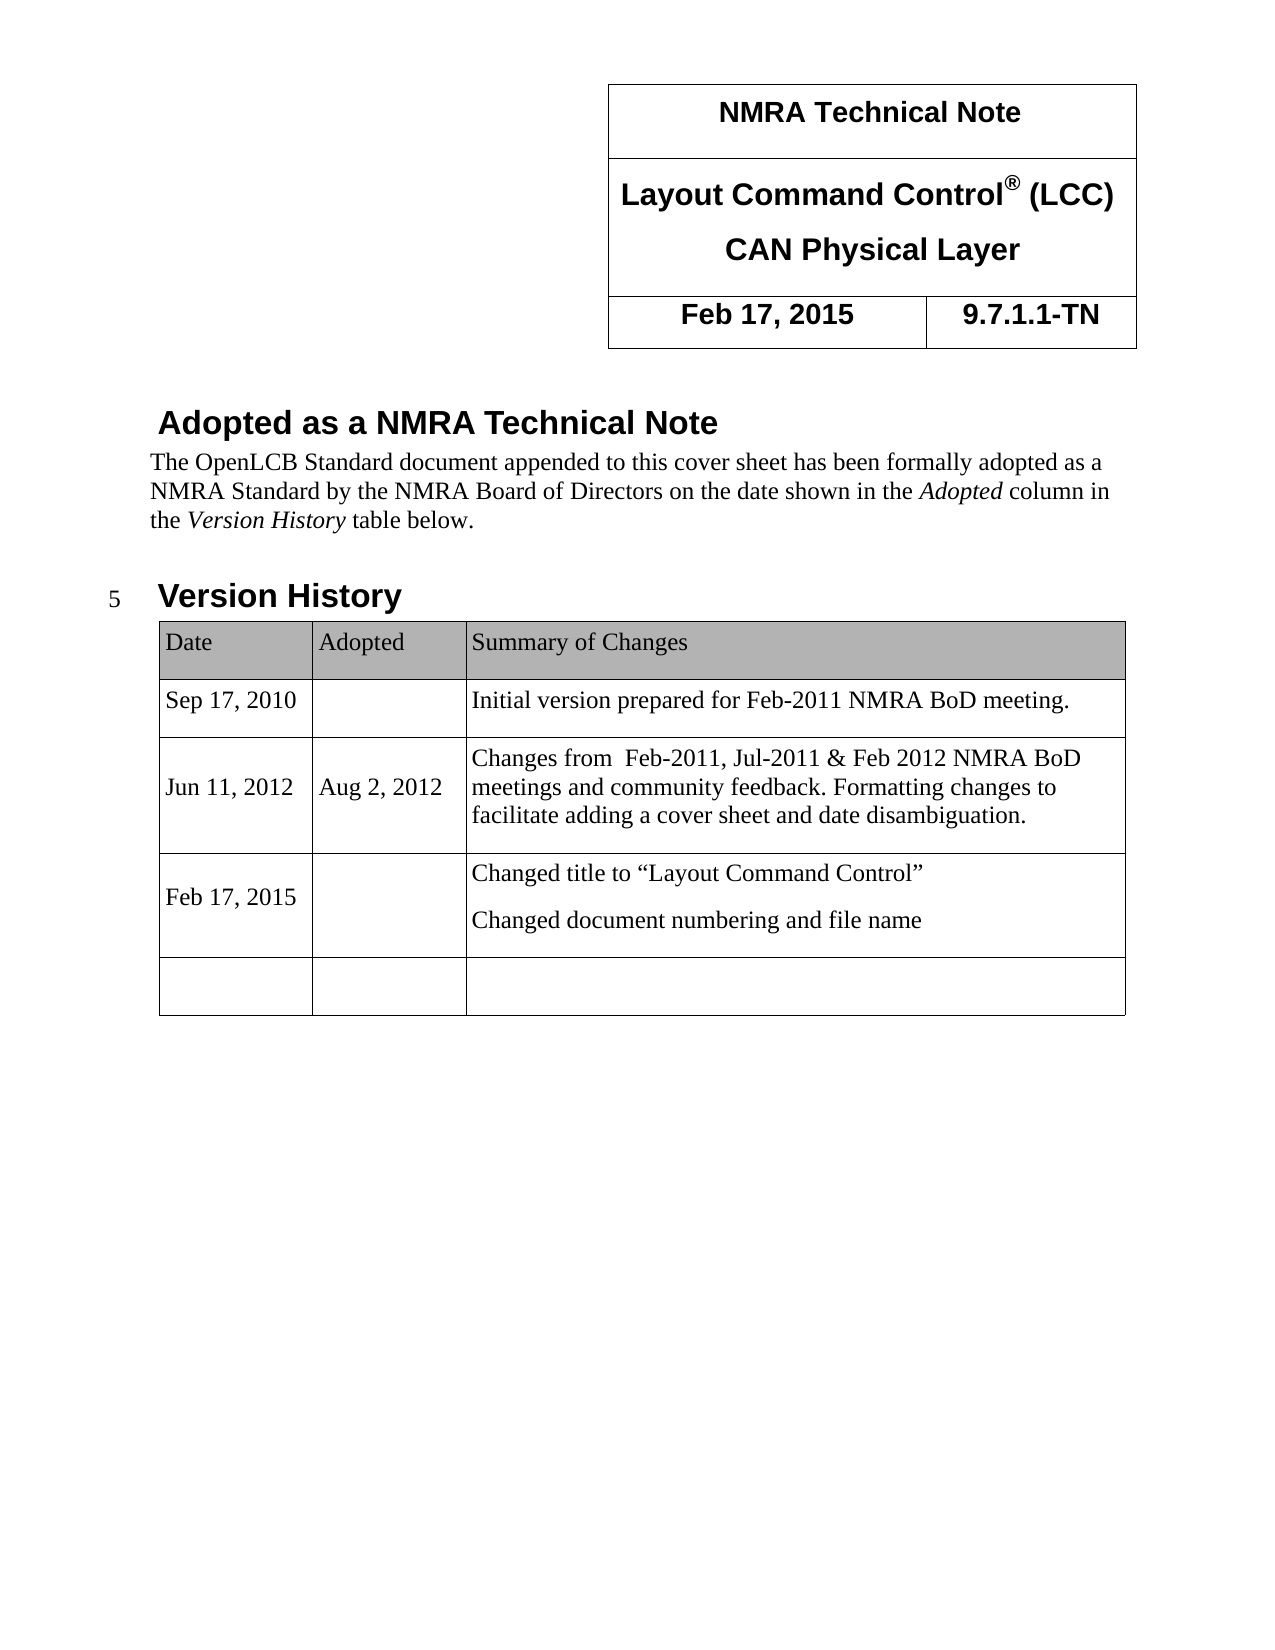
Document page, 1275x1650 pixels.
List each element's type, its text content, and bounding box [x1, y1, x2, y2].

table_cell [313, 854, 466, 957]
table_cell Changed title to “Layout Command Control” Changed document numbering and file name [467, 854, 1125, 957]
table_header Date [160, 622, 312, 679]
text The OpenLCB Standard document appended to this cover sheet has been formally adopted as a NMRA Standard by the NMRA Board of Directors on the date shown in the Adopted column in the Version History table below. [150, 447, 1125, 534]
table_cell [313, 958, 466, 1015]
subtitle Version History [112, 576, 1125, 615]
table_cell Sep 17, 2010 [160, 680, 312, 737]
table_cell Jun 11, 2012 [160, 738, 312, 853]
table_cell Initial version prepared for Feb-2011 NMRA BoD meeting. [467, 680, 1125, 737]
table_header Adopted [313, 622, 466, 679]
table_cell [467, 958, 1125, 1015]
table_cell Aug 2, 2012 [313, 738, 466, 853]
table_cell [160, 958, 312, 1015]
table_cell [313, 680, 466, 737]
subtitle Adopted as a NMRA Technical Note [112, 403, 1125, 441]
table_cell Changes from Feb-2011, Jul-2011 & Feb 2012 NMRA BoD meetings and community feedback. Formatting changes to facilitate adding a cover sheet and date disambiguation. [467, 738, 1125, 853]
table_header Summary of Changes [467, 622, 1125, 679]
table_cell Feb 17, 2015 [160, 854, 312, 957]
